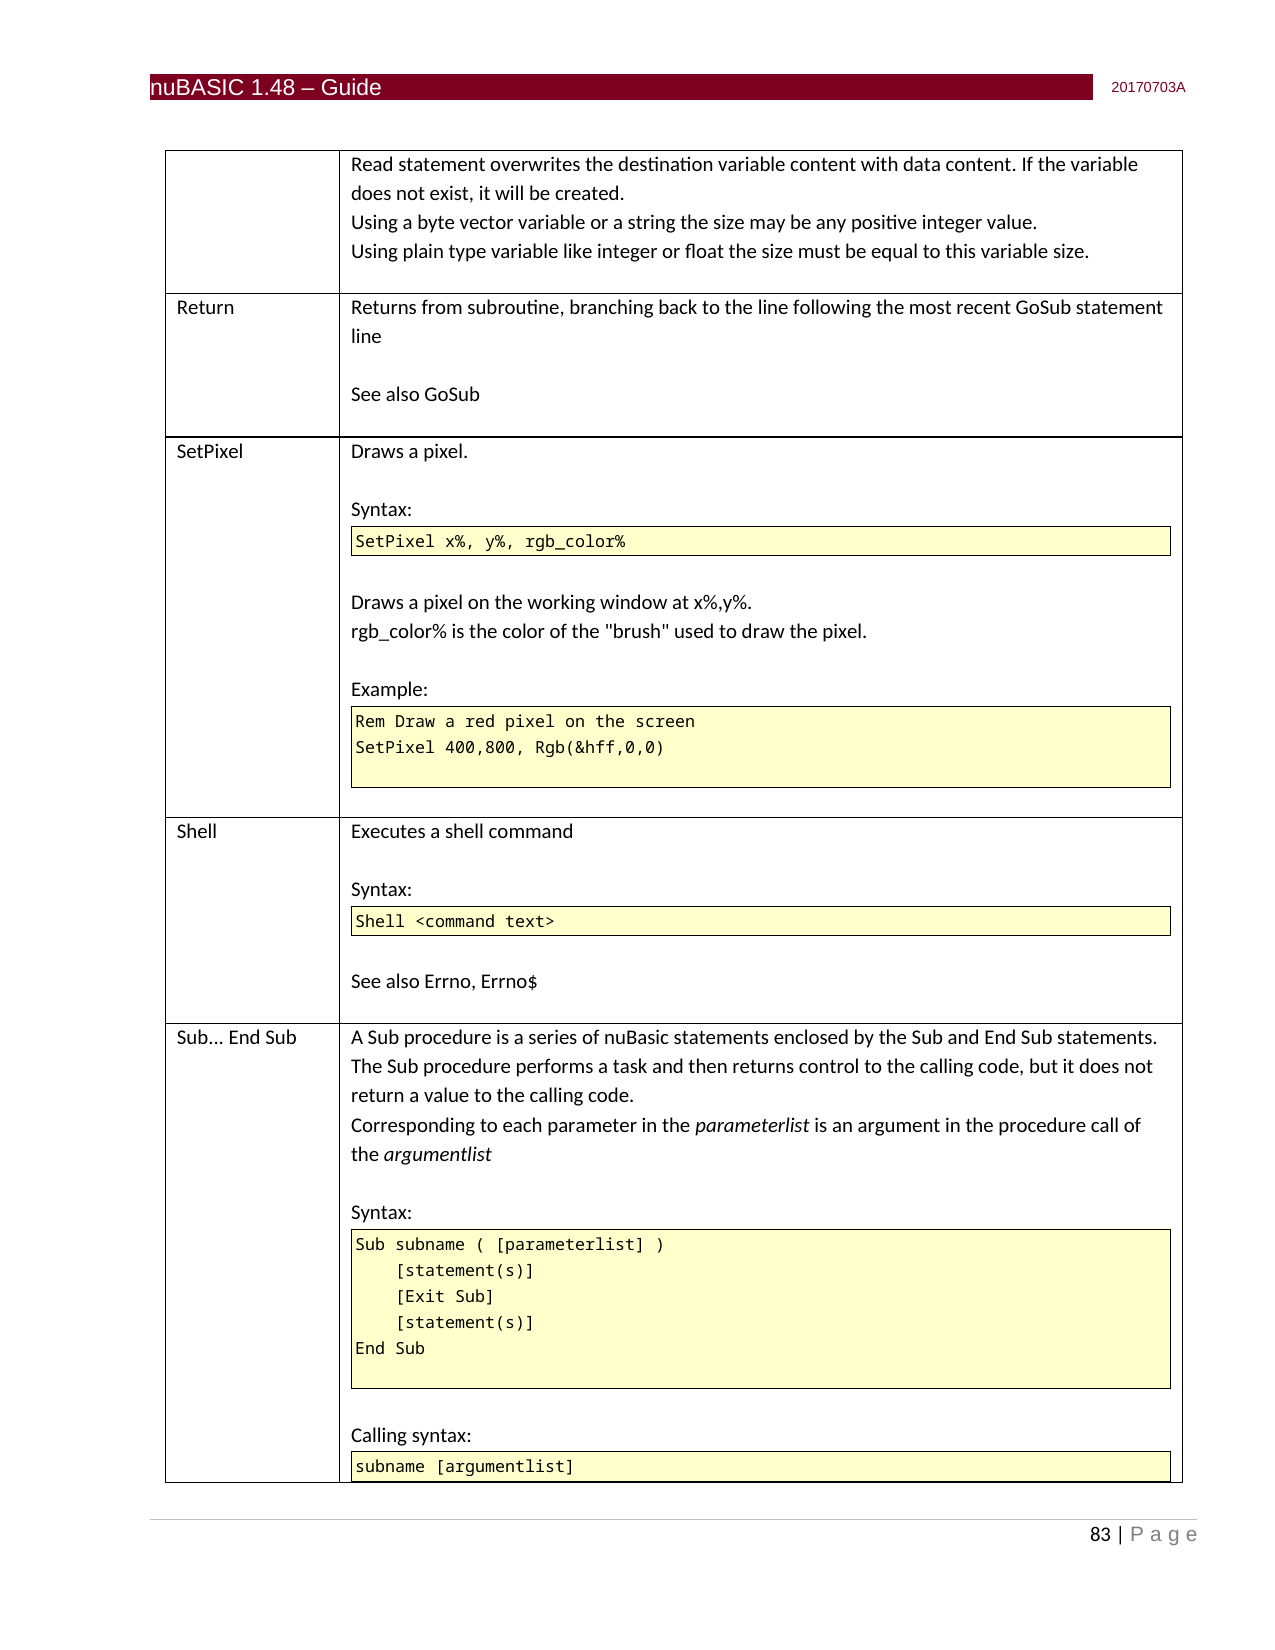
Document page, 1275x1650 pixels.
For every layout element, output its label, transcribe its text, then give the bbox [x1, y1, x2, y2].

table_cell A Sub procedure is a series of nuBasic statements enclosed by the Sub and End Sub statements. The Sub procedure performs a task and then returns control to the calling code, but it does not return a value to the calling code. Corresponding to each parameter in the parameterlist is an argument in the procedure call of the argumentlist Syntax: Sub subname ( [parameterlist] ) [statement(s)] [Exit Sub] [statement(s)] End Sub Calling syntax: subname [argumentlist] [340, 1024, 1182, 1482]
table_cell [166, 151, 339, 293]
table_cell Returns from subroutine, branching back to the line following the most recent GoSub statement line See also GoSub [340, 294, 1182, 436]
table_header Draws a pixel. Syntax: SetPixel x%, y%, rgb_color% Draws a pixel on the working window at x%,y%. rgb_color% is the color of the "brush" used to draw the pixel. Example: Rem Draw a red pixel on the screen SetPixel 400,800, Rgb(&hff,0,0) [340, 438, 1182, 817]
table_cell Executes a shell command Syntax: Shell <command text> See also Errno, Errno$ [340, 818, 1182, 1023]
table_header SetPixel [166, 438, 339, 817]
table_cell Sub... End Sub [166, 1024, 339, 1482]
table_cell Read statement overwrites the destination variable content with data content. If the variable does not exist, it will be created. Using a byte vector variable or a string the size may be any positive integer value. Using plain type variable like integer or float the size must be equal to this variable size. [340, 151, 1182, 293]
table_cell Return [166, 294, 339, 436]
table_cell Shell [166, 818, 339, 1023]
